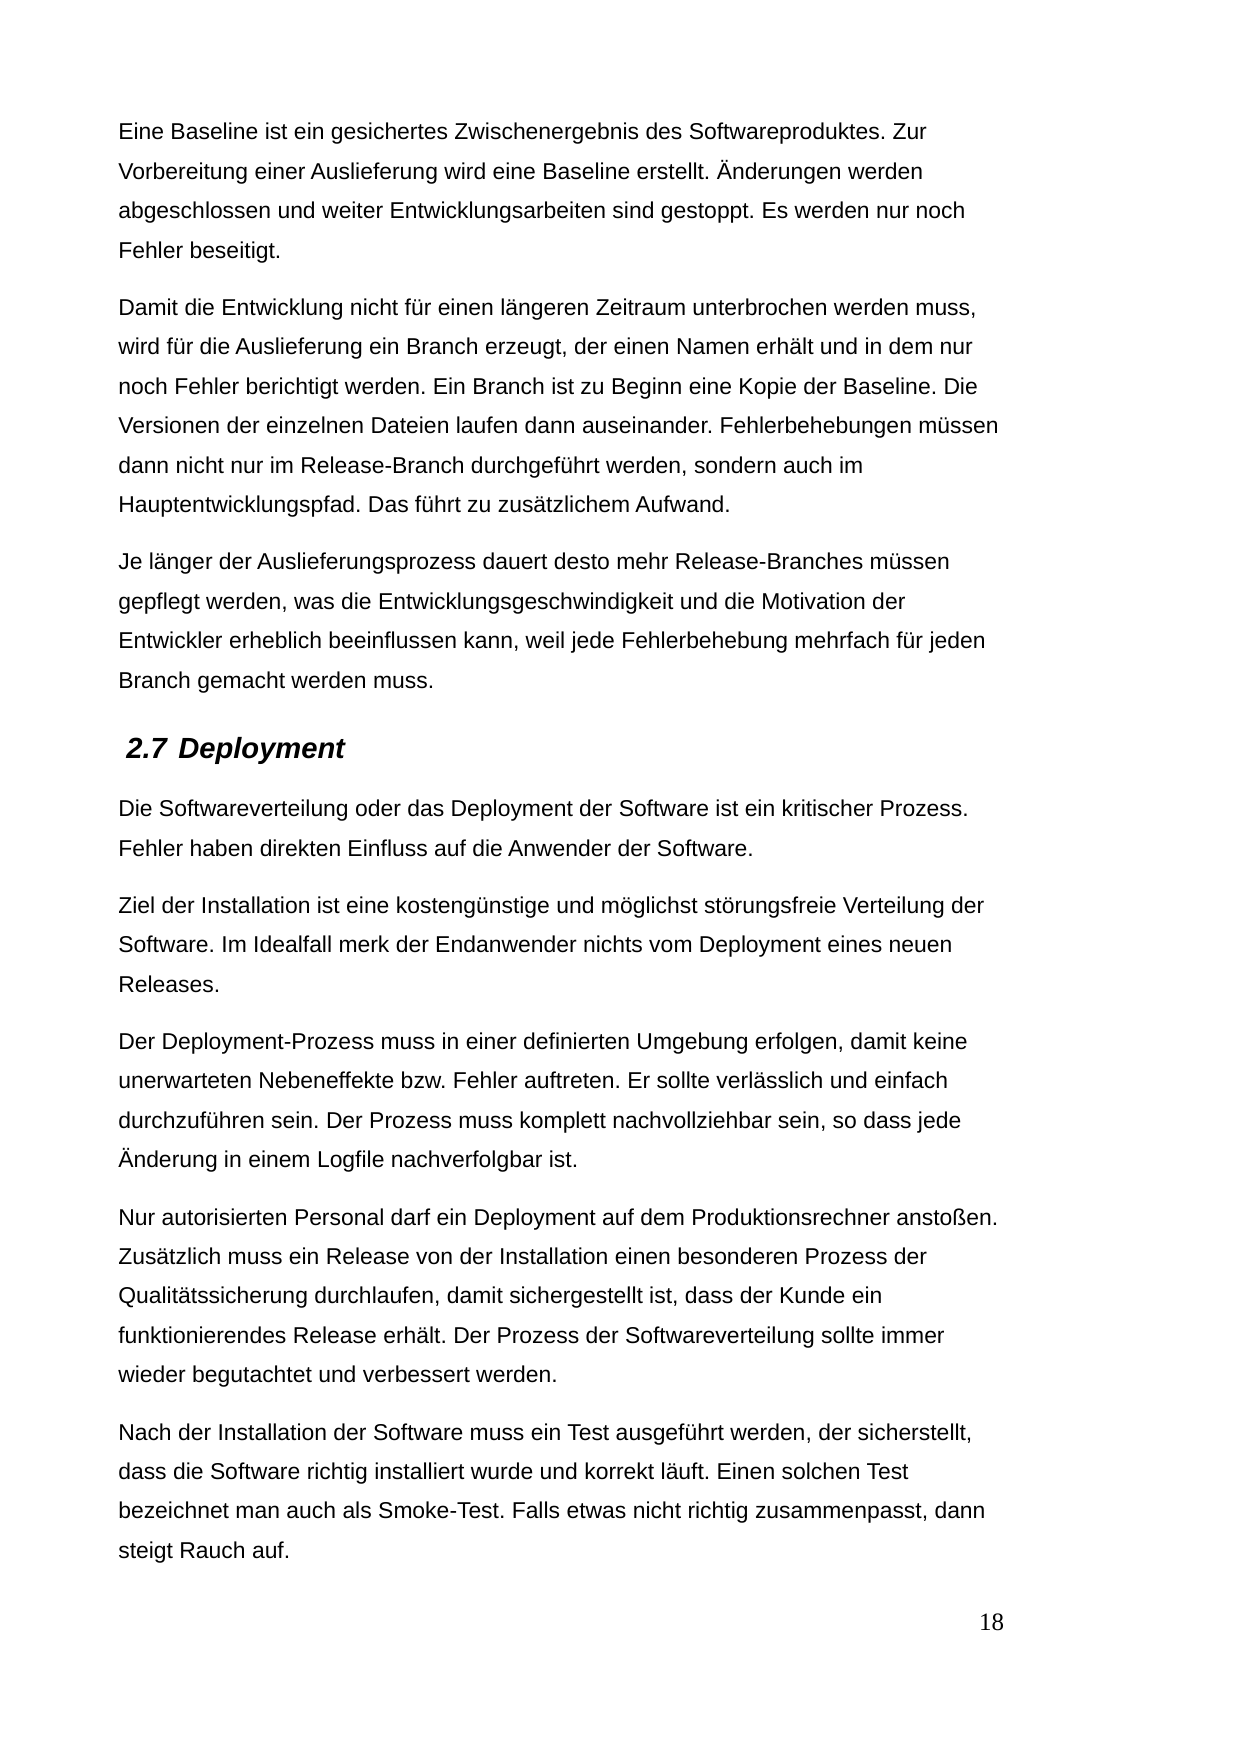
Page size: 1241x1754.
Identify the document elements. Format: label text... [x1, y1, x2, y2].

text Eine Baseline ist ein gesichertes Zwischenergebnis des Softwareproduktes. Zur Vorbereitung einer Auslieferung wird eine Baseline erstellt. Änderungen werden abgeschlossen und weiter Entwicklungsarbeiten sind gestoppt. Es werden nur noch Fehler beseitigt. [118, 118, 1004, 263]
text Ziel der Installation ist eine kostengünstige und möglichst störungsfreie Verteilung der Software. Im Idealfall merk der Endanwender nichts vom Deployment eines neuen Releases. [118, 892, 1004, 997]
subtitle Deployment [118, 731, 1004, 765]
text Die Softwareverteilung oder das Deployment der Software ist ein kritischer Prozess. Fehler haben direkten Einfluss auf die Anwender der Software. [118, 795, 1004, 861]
text Je länger der Auslieferungsprozess dauert desto mehr Release-Branches müssen gepflegt werden, was die Entwicklungsgeschwindigkeit und die Motivation der Entwickler erheblich beeinflussen kann, weil jede Fehlerbehebung mehrfach für jeden Branch gemacht werden muss. [118, 548, 1004, 693]
text Damit die Entwicklung nicht für einen längeren Zeitraum unterbrochen werden muss, wird für die Auslieferung ein Branch erzeugt, der einen Namen erhält und in dem nur noch Fehler berichtigt werden. Ein Branch ist zu Beginn eine Kopie der Baseline. Die Versionen der einzelnen Dateien laufen dann auseinander. Fehlerbehebungen müssen dann nicht nur im Release-Branch durchgeführt werden, sondern auch im Hauptentwicklungspfad. Das führt zu zusätzlichem Aufwand. [118, 294, 1004, 517]
text Der Deployment-Prozess muss in einer definierten Umgebung erfolgen, damit keine unerwarteten Nebeneffekte bzw. Fehler auftreten. Er sollte verlässlich und einfach durchzuführen sein. Der Prozess muss komplett nachvollziehbar sein, so dass jede Änderung in einem Logfile nachverfolgbar ist. [118, 1028, 1004, 1173]
text Nur autorisierten Personal darf ein Deployment auf dem Produktionsrechner anstoßen. Zusätzlich muss ein Release von der Installation einen besonderen Prozess der Qualitätssicherung durchlaufen, damit sichergestellt ist, dass der Kunde ein funktionierendes Release erhält. Der Prozess der Softwareverteilung sollte immer wieder begutachtet und verbessert werden. [118, 1203, 1004, 1388]
text Nach der Installation der Software muss ein Test ausgeführt werden, der sicherstellt, dass die Software richtig installiert wurde und korrekt läuft. Einen solchen Test bezeichnet man auch als Smoke-Test. Falls etwas nicht richtig zusammenpasst, dann steigt Rauch auf. [118, 1418, 1004, 1563]
